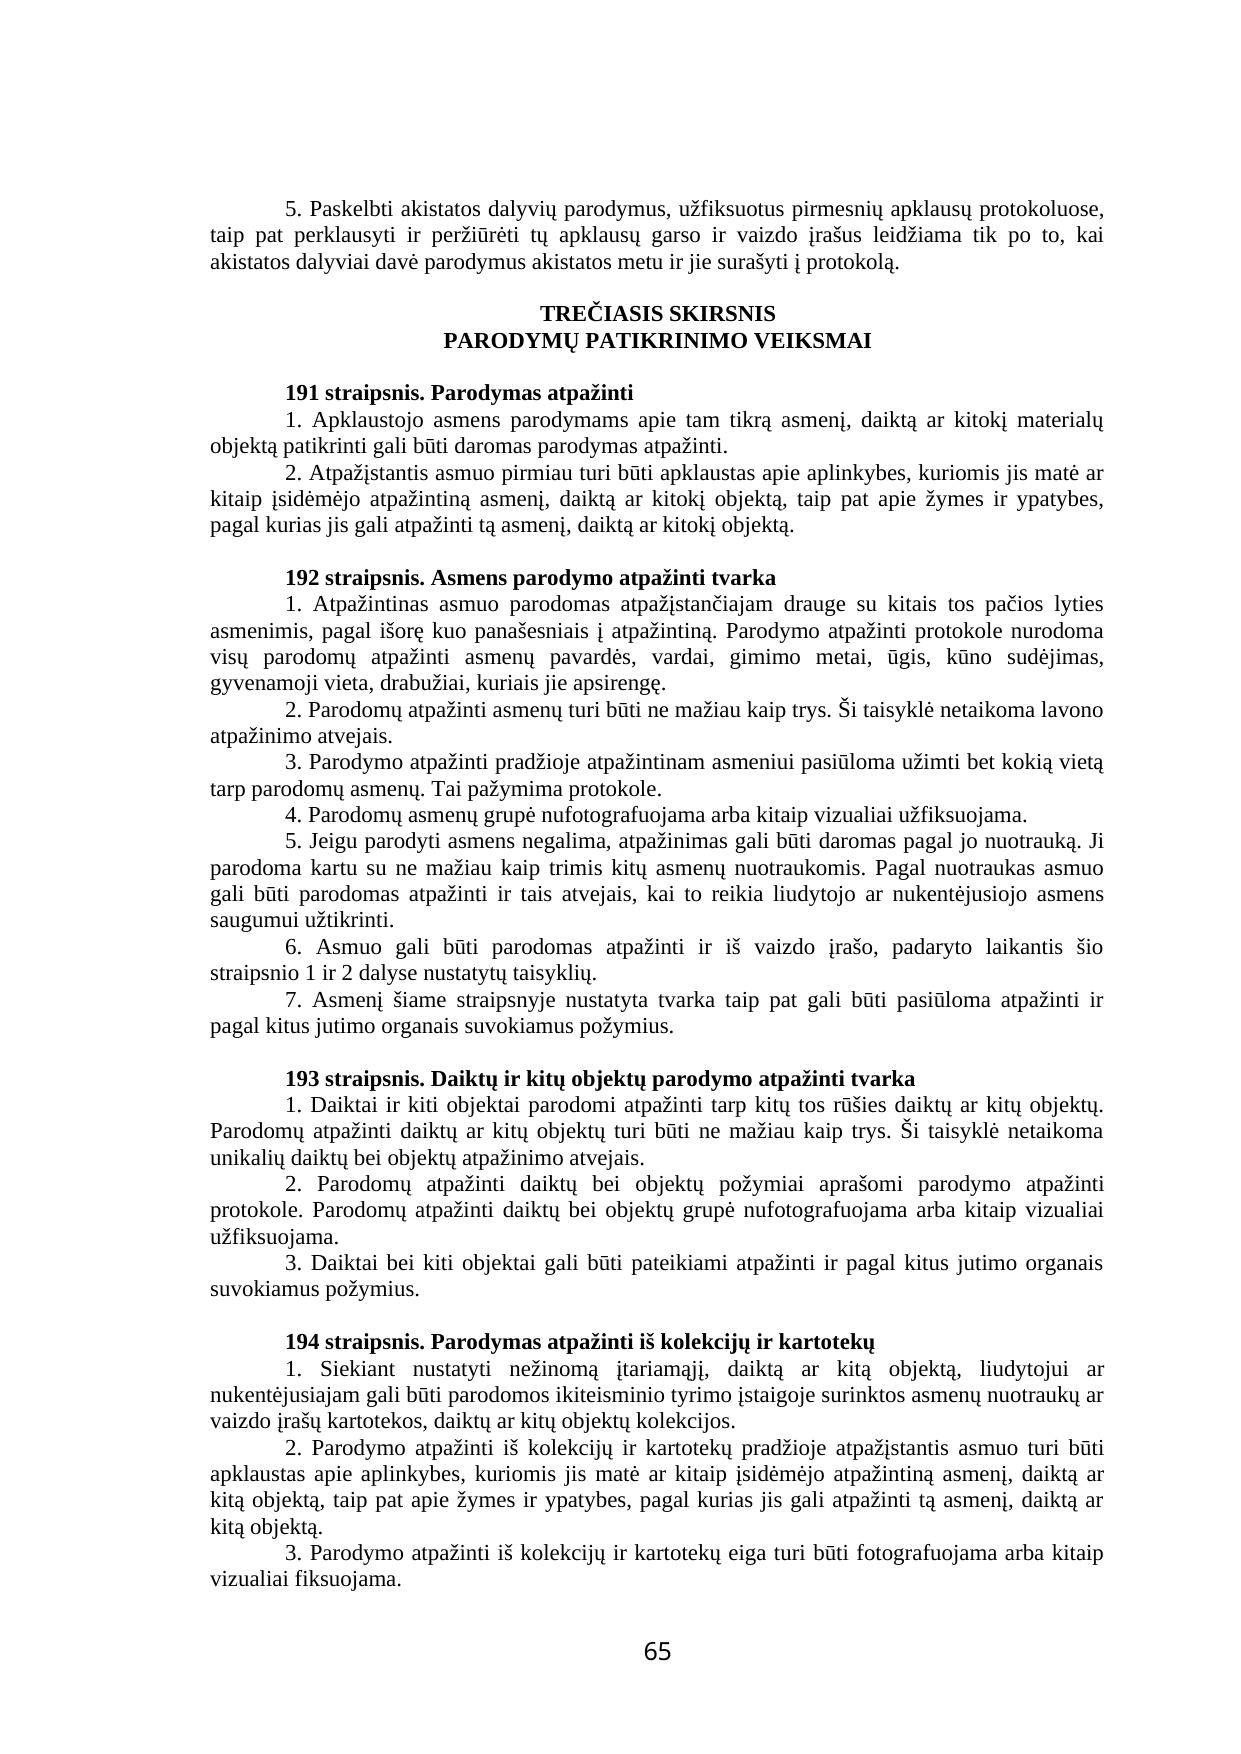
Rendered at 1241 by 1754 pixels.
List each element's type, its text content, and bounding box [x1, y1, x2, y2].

text 3. Parodymo atpažinti pradžioje atpažintinam asmeniui pasiūloma užimti bet kokią vietą tarp parodomų asmenų. Tai pažymima protokole. [210, 748, 1106, 801]
text 2. Atpažįstantis asmuo pirmiau turi būti apklaustas apie aplinkybes, kuriomis jis matė ar kitaip įsidėmėjo atpažintiną asmenį, daiktą ar kitokį objektą, taip pat apie žymes ir ypatybes, pagal kurias jis gali atpažinti tą asmenį, daiktą ar kitokį objektą. [210, 458, 1106, 538]
text 193 straipsnis. Daiktų ir kitų objektų parodymo atpažinti tvarka [210, 1065, 1106, 1091]
text 1. Apklaustojo asmens parodymams apie tam tikrą asmenį, daiktą ar kitokį materialų objektą patikrinti gali būti daromas parodymas atpažinti. [210, 406, 1106, 458]
text 1. Daiktai ir kiti objektai parodomi atpažinti tarp kitų tos rūšies daiktų ar kitų objektų. Parodomų atpažinti daiktų ar kitų objektų turi būti ne mažiau kaip trys. Ši taisyklė netaikoma unikalių daiktų bei objektų atpažinimo atvejais. [210, 1091, 1106, 1170]
text 194 straipsnis. Parodymas atpažinti iš kolekcijų ir kartotekų [210, 1328, 1106, 1354]
text Parodymų patikrinimo veiksmai [210, 327, 1106, 353]
text 1. Siekiant nustatyti nežinomą įtariamąjį, daiktą ar kitą objektą, liudytojui ar nukentėjusiajam gali būti parodomos ikiteisminio tyrimo įstaigoje surinktos asmenų nuotraukų ar vaizdo įrašų kartotekos, daiktų ar kitų objektų kolekcijos. [210, 1354, 1106, 1434]
text 2. Parodymo atpažinti iš kolekcijų ir kartotekų pradžioje atpažįstantis asmuo turi būti apklaustas apie aplinkybes, kuriomis jis matė ar kitaip įsidėmėjo atpažintiną asmenį, daiktą ar kitą objektą, taip pat apie žymes ir ypatybes, pagal kurias jis gali atpažinti tą asmenį, daiktą ar kitą objektą. [210, 1434, 1106, 1539]
text 2. Parodomų atpažinti daiktų bei objektų požymiai aprašomi parodymo atpažinti protokole. Parodomų atpažinti daiktų bei objektų grupė nufotografuojama arba kitaip vizualiai užfiksuojama. [210, 1170, 1106, 1249]
text 3. Daiktai bei kiti objektai gali būti pateikiami atpažinti ir pagal kitus jutimo organais suvokiamus požymius. [210, 1249, 1106, 1302]
text 3. Parodymo atpažinti iš kolekcijų ir kartotekų eiga turi būti fotografuojama arba kitaip vizualiai fiksuojama. [210, 1539, 1106, 1592]
text 192 straipsnis. Asmens parodymo atpažinti tvarka [210, 564, 1106, 590]
subtitle TREČIASIS SKIRSNIS [210, 300, 1106, 327]
text 1. Atpažintinas asmuo parodomas atpažįstančiajam drauge su kitais tos pačios lyties asmenimis, pagal išorę kuo panašesniais į atpažintiną. Parodymo atpažinti protokole nurodoma visų parodomų atpažinti asmenų pavardės, vardai, gimimo metai, ūgis, kūno sudėjimas, gyvenamoji vieta, drabužiai, kuriais jie apsirengę. [210, 590, 1106, 696]
text 2. Parodomų atpažinti asmenų turi būti ne mažiau kaip trys. Ši taisyklė netaikoma lavono atpažinimo atvejais. [210, 696, 1106, 748]
text 4. Parodomų asmenų grupė nufotografuojama arba kitaip vizualiai užfiksuojama. [210, 801, 1106, 827]
text 5. Jeigu parodyti asmens negalima, atpažinimas gali būti daromas pagal jo nuotrauką. Ji parodoma kartu su ne mažiau kaip trimis kitų asmenų nuotraukomis. Pagal nuotraukas asmuo gali būti parodomas atpažinti ir tais atvejais, kai to reikia liudytojo ar nukentėjusiojo asmens saugumui užtikrinti. [210, 827, 1106, 933]
text 7. Asmenį šiame straipsnyje nustatyta tvarka taip pat gali būti pasiūloma atpažinti ir pagal kitus jutimo organais suvokiamus požymius. [210, 986, 1106, 1038]
text 5. Paskelbti akistatos dalyvių parodymus, užfiksuotus pirmesnių apklausų protokoluose, taip pat perklausyti ir peržiūrėti tų apklausų garso ir vaizdo įrašus leidžiama tik po to, kai akistatos dalyviai davė parodymus akistatos metu ir jie surašyti į protokolą. [210, 195, 1106, 274]
text 6. Asmuo gali būti parodomas atpažinti ir iš vaizdo įrašo, padaryto laikantis šio straipsnio 1 ir 2 dalyse nustatytų taisyklių. [210, 933, 1106, 986]
text 191 straipsnis. Parodymas atpažinti [210, 379, 1106, 406]
